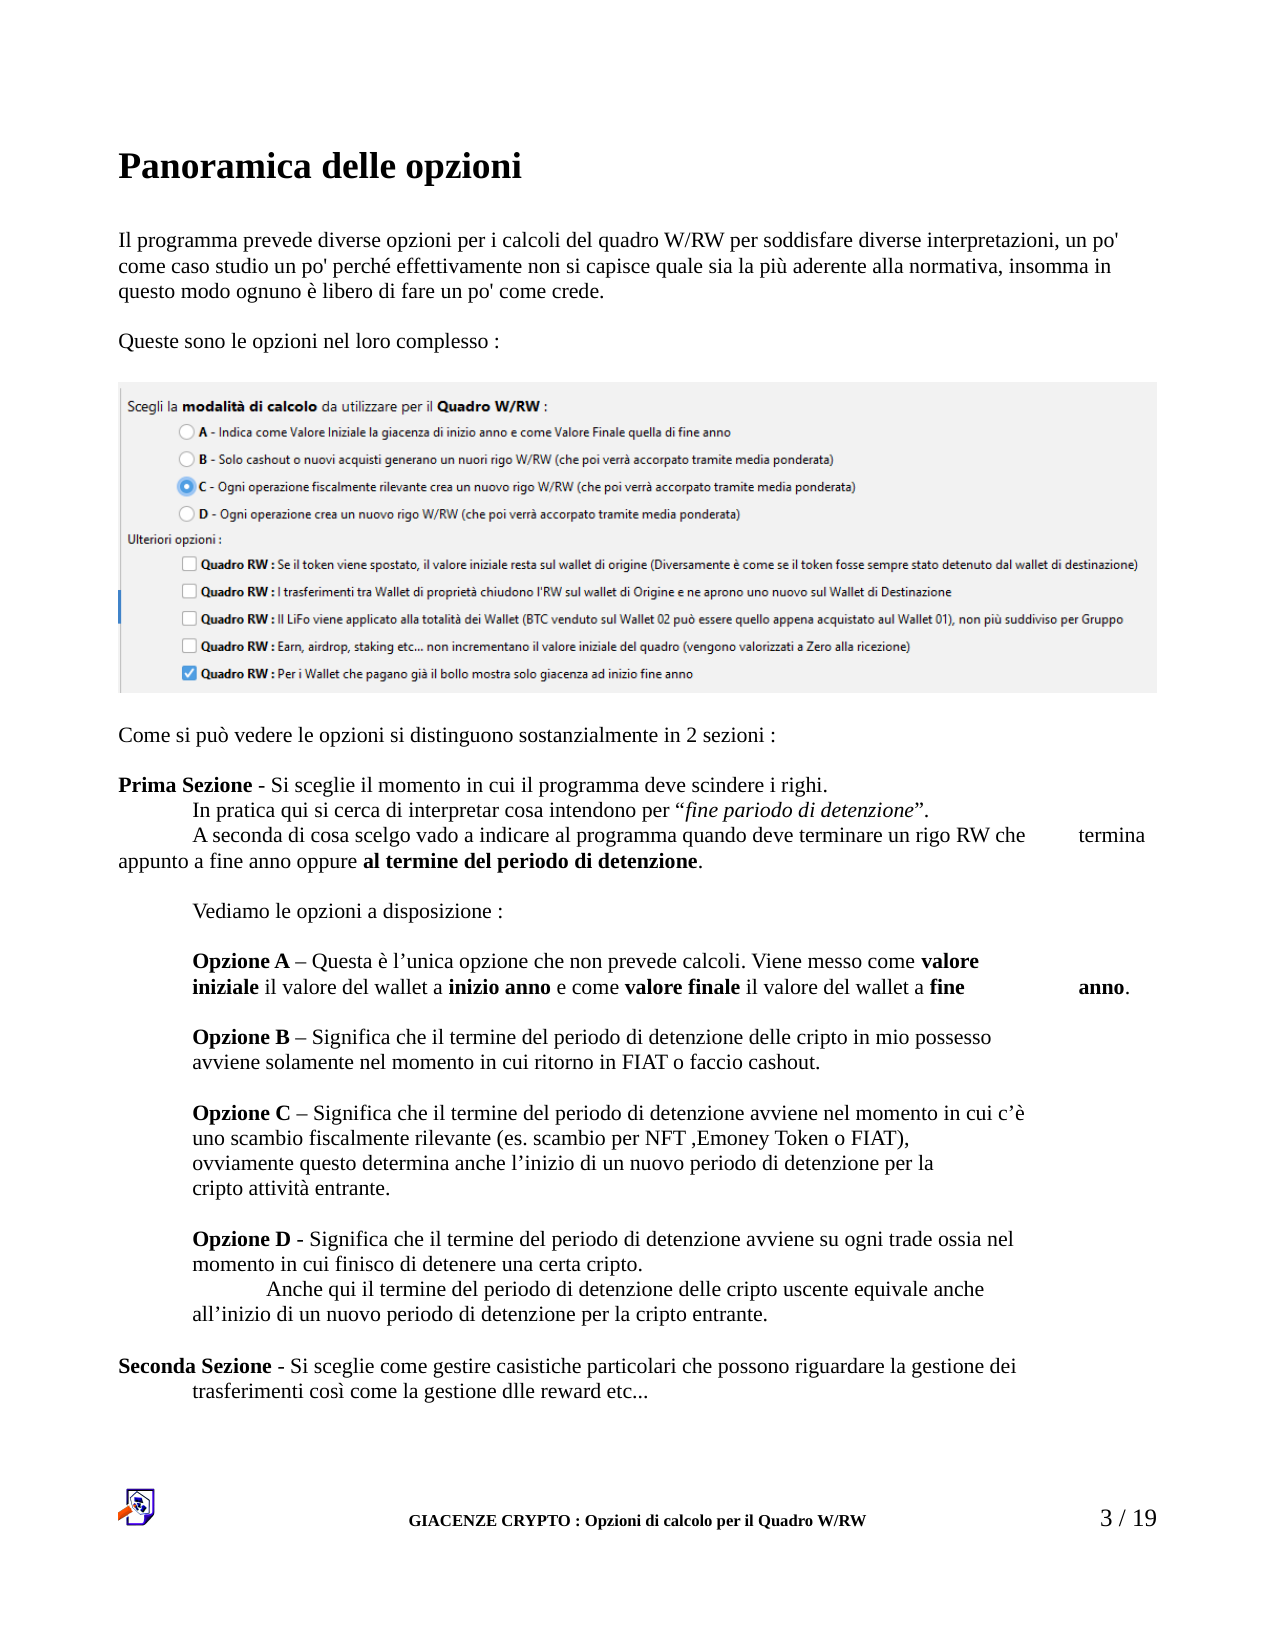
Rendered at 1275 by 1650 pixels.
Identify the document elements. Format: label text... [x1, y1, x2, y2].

text Opzione C – Significa che il termine del periodo di detenzione avviene nel momento in cui c’è uno scambio fiscalmente rilevante (es. scambio per NFT ,Emoney Token o FIAT), ovviamente questo determina anche l’inizio di un nuovo periodo di detenzione per la cripto attività entrante. [118, 1100, 1157, 1201]
text In pratica qui si cerca di interpretar cosa intendono per “fine pariodo di detenzione”. [118, 797, 1157, 822]
text Vediamo le opzioni a disposizione : [118, 898, 1157, 923]
text Il programma prevede diverse opzioni per i calcoli del quadro W/RW per soddisfare diverse interpretazioni, un po' come caso studio un po' perché effettivamente non si capisce quale sia la più aderente alla normativa, insomma in questo modo ognuno è libero di fare un po' come crede. [118, 227, 1157, 303]
subtitle Panoramica delle opzioni [118, 143, 1157, 186]
picture [118, 382, 1157, 693]
text A seconda di cosa scelgo vado a indicare al programma quando deve terminare un rigo RW che termina appunto a fine anno oppure al termine del periodo di detenzione. [118, 822, 1157, 873]
text Prima Sezione - Si sceglie il momento in cui il programma deve scindere i righi. [118, 772, 1157, 797]
text Come si può vedere le opzioni si distinguono sostanzialmente in 2 sezioni : [118, 722, 1157, 747]
text Seconda Sezione - Si sceglie come gestire casistiche particolari che possono riguardare la gestione dei trasferimenti così come la gestione dlle reward etc... [118, 1353, 1157, 1403]
text Opzione D - Significa che il termine del periodo di detenzione avviene su ogni trade ossia nel momento in cui finisco di detenere una certa cripto. [118, 1226, 1157, 1276]
text Opzione B – Significa che il termine del periodo di detenzione delle cripto in mio possesso avviene solamente nel momento in cui ritorno in FIAT o faccio cashout. [118, 1024, 1157, 1074]
text Queste sono le opzioni nel loro complesso : [118, 328, 1157, 353]
text Anche qui il termine del periodo di detenzione delle cripto uscente equivale anche all’inizio di un nuovo periodo di detenzione per la cripto entrante. [118, 1276, 1157, 1327]
text Opzione A – Questa è l’unica opzione che non prevede calcoli. Viene messo come valore iniziale il valore del wallet a inizio anno e come valore finale il valore del wallet a fine anno. [118, 948, 1157, 999]
picture [118, 1488, 155, 1526]
